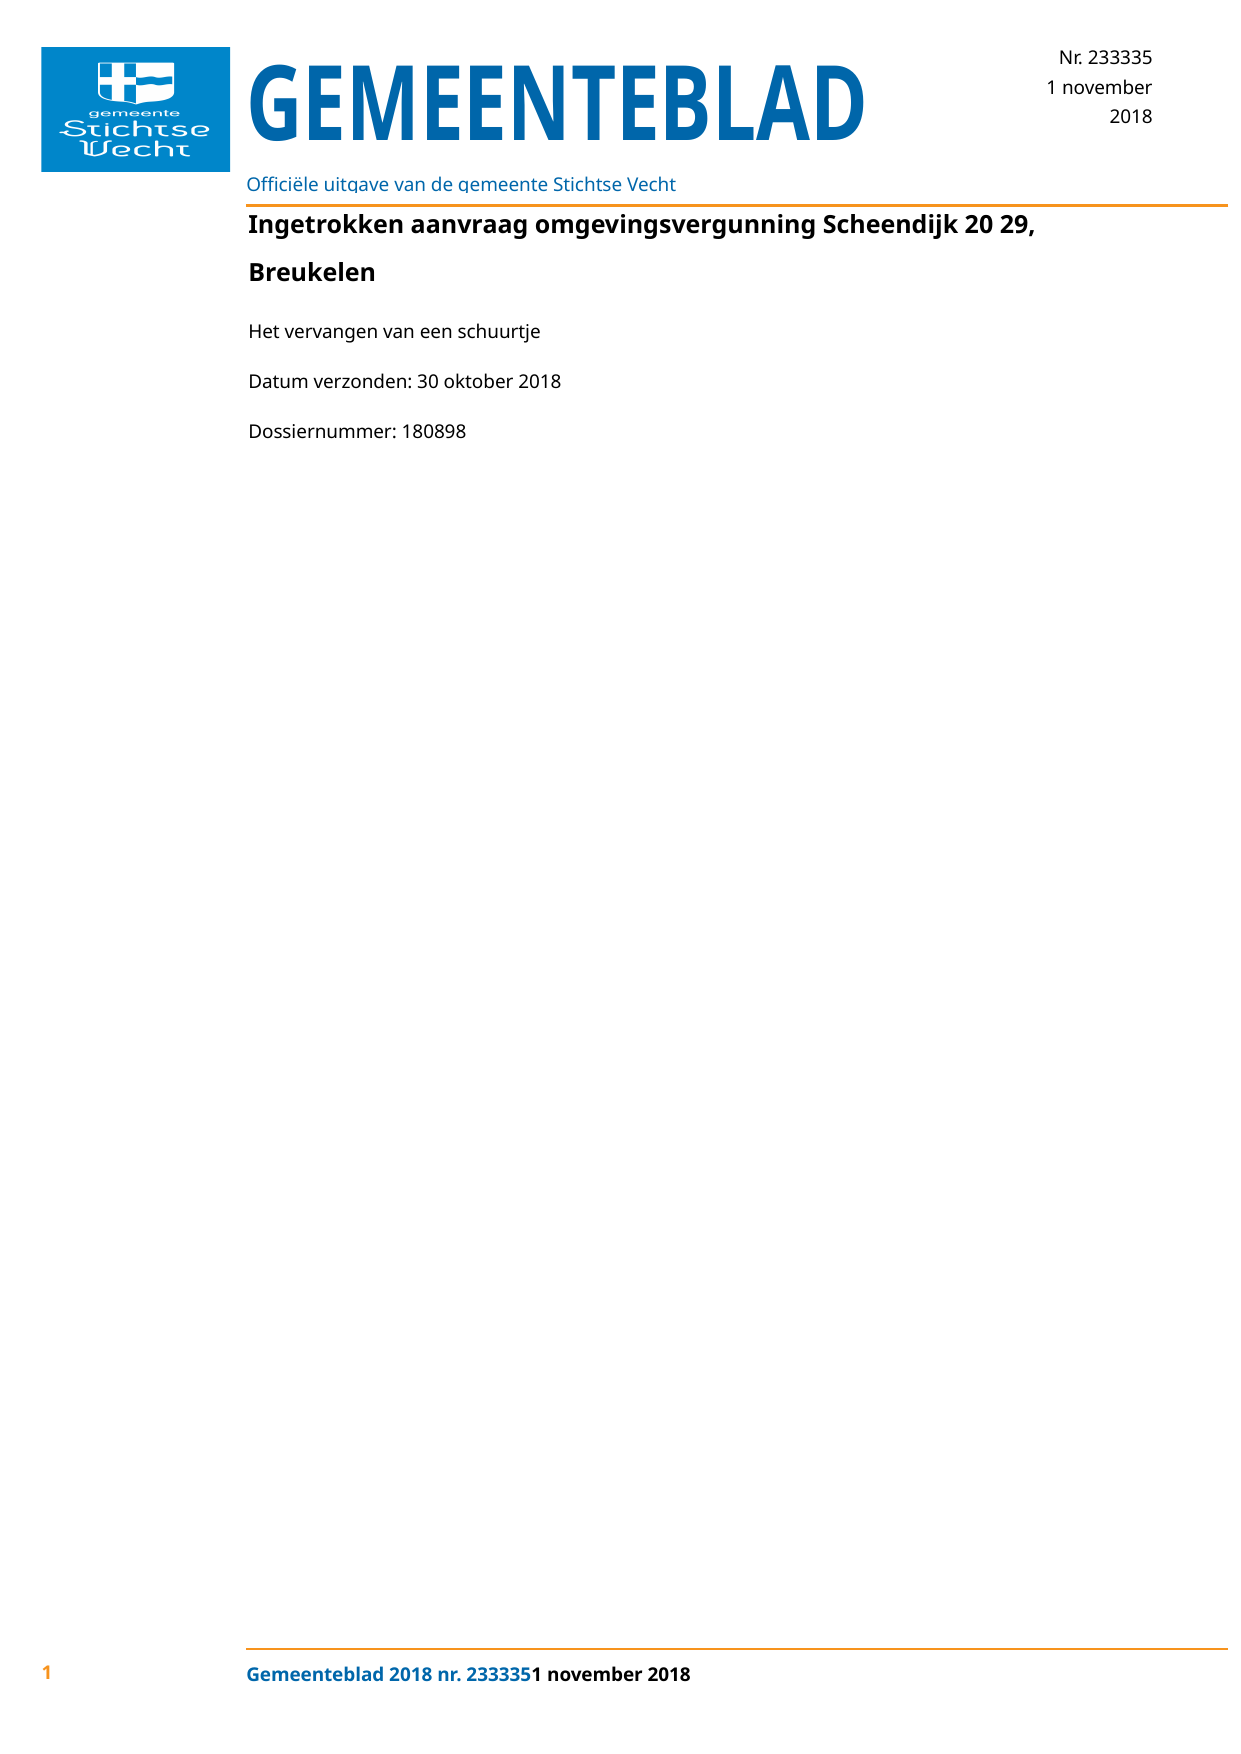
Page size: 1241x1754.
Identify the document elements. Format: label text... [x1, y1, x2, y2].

text Datum verzonden: 30 oktober 2018 [248, 368, 1152, 394]
text Het vervangen van een schuurtje [248, 318, 1152, 344]
picture [137, 63, 174, 103]
text Dossiernummer: 180898 [248, 419, 1152, 444]
text Ingetrokken aanvraag omgevingsvergunning Scheendijk 20 29, Breukelen [248, 207, 1152, 288]
picture [99, 63, 135, 101]
